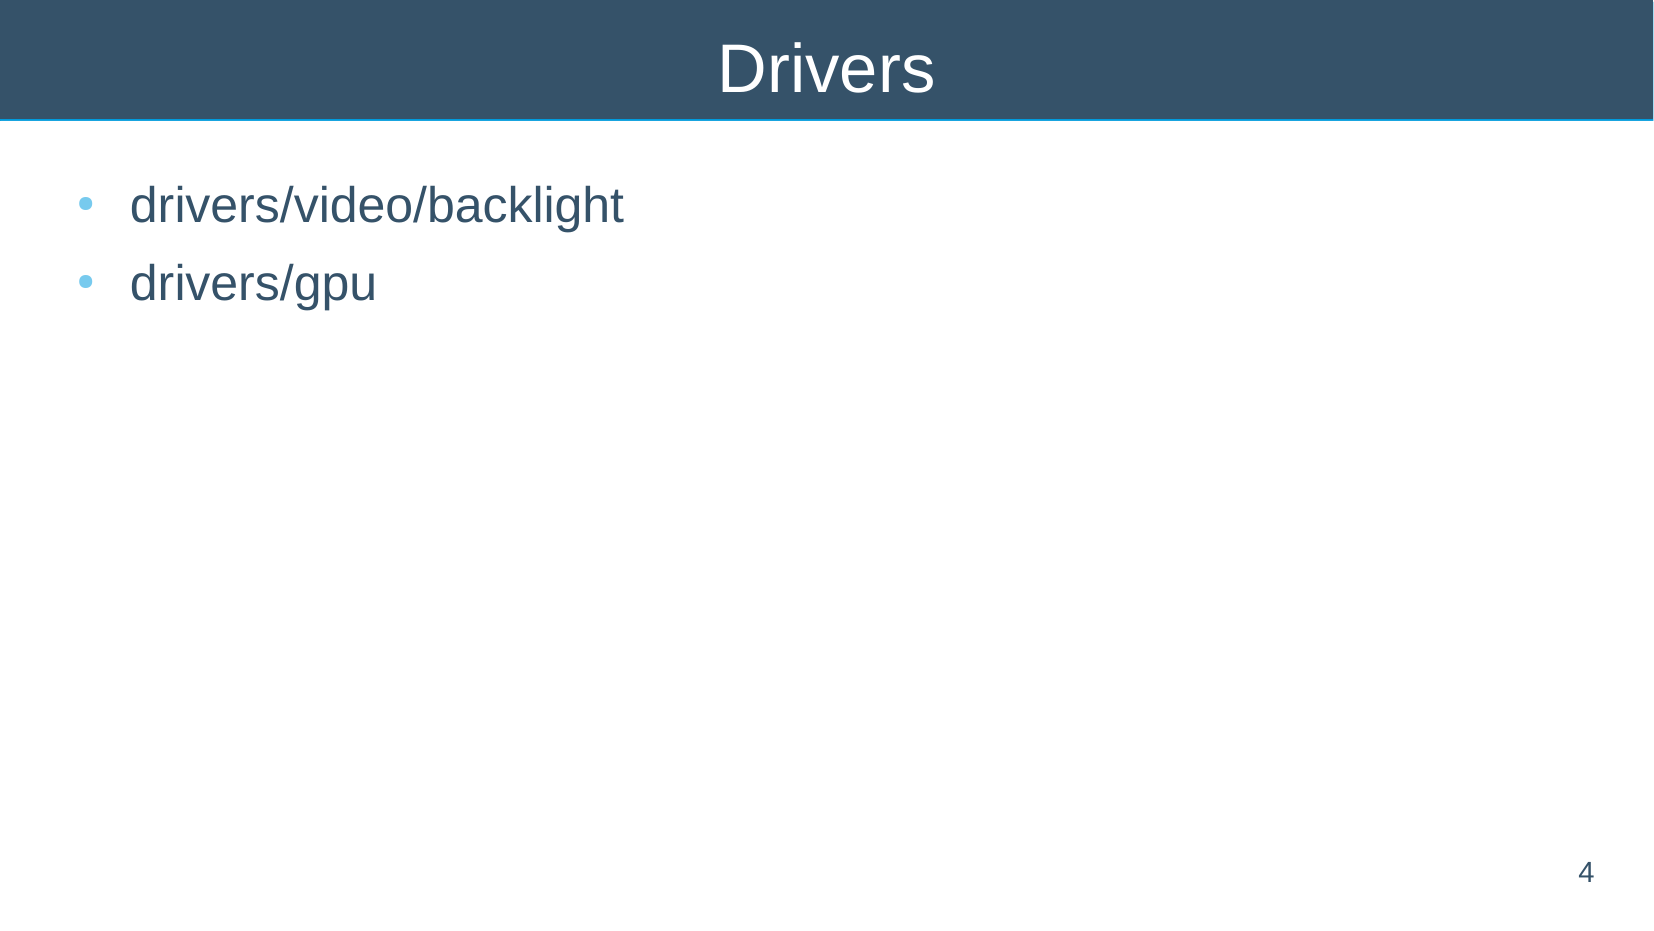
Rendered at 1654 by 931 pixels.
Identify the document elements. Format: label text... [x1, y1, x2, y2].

title Drivers [59, 29, 1595, 108]
list drivers/video/backlight drivers/gpu [59, 177, 1595, 768]
